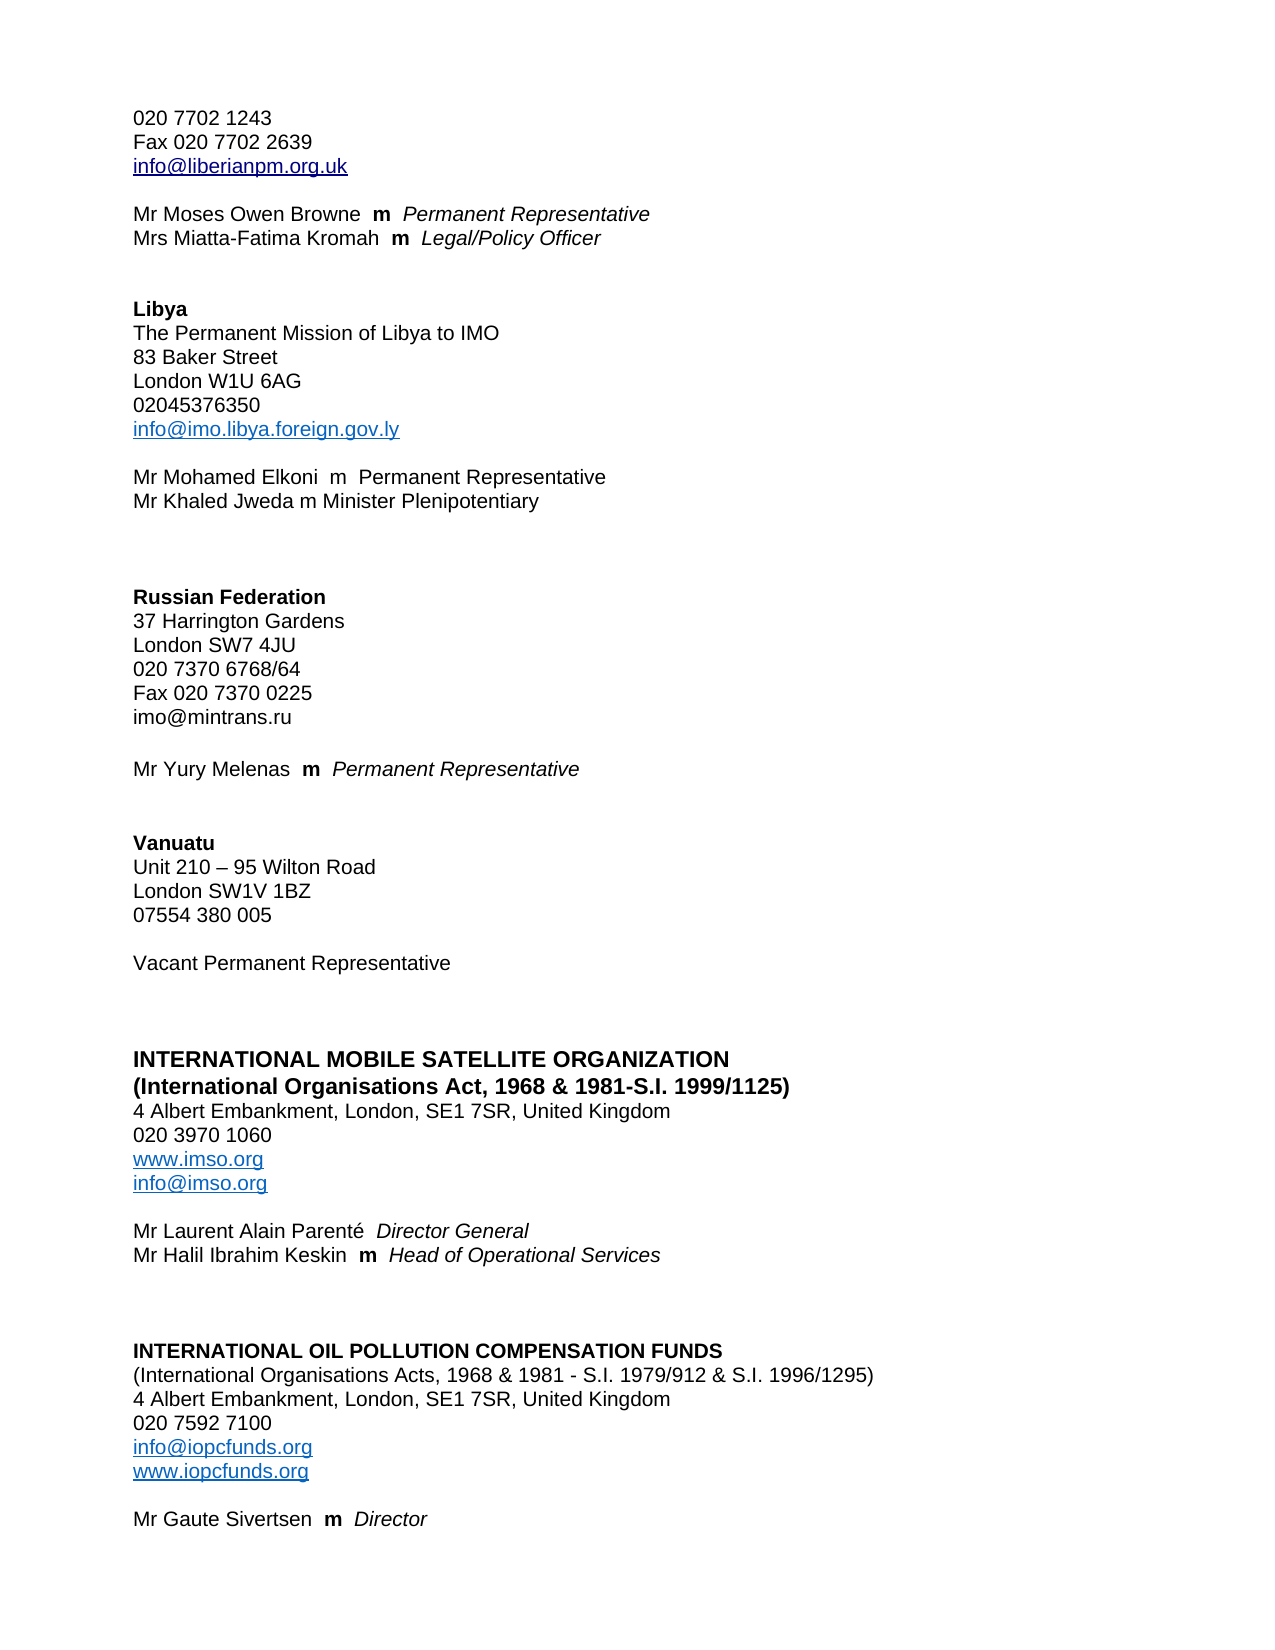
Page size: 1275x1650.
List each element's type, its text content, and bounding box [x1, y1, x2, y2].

text info@iopcfunds.org [133, 1434, 1181, 1458]
text 02045376350 [133, 393, 1181, 417]
text Libya [133, 297, 1181, 321]
text London SW7 4JU [133, 633, 1181, 657]
text London SW1V 1BZ [133, 879, 1181, 903]
text 4 Albert Embankment, London, SE1 7SR, United Kingdom [133, 1099, 1181, 1123]
text 37 Harrington Gardens [133, 609, 1181, 633]
text Mr Laurent Alain Parenté Director General [133, 1219, 1181, 1243]
text Fax 020 7370 0225 [133, 681, 1181, 704]
text Russian Federation [133, 585, 1181, 609]
text Mr Yury Melenas m Permanent Representative [133, 752, 1181, 783]
text 020 7592 7100 [133, 1411, 1181, 1434]
text info@imo.libya.foreign.gov.ly [133, 417, 1181, 441]
text Mr Moses Owen Browne m Permanent Representative [133, 201, 1181, 225]
text info@imso.org [133, 1171, 1181, 1195]
text INTERNATIONAL MOBILE SATELLITE ORGANIZATION [133, 1046, 1181, 1073]
text www.imso.org [133, 1147, 1181, 1171]
text 83 Baker Street [133, 345, 1181, 369]
text Mrs Miatta-Fatima Kromah m Legal/Policy Officer [133, 225, 1181, 249]
text www.iopcfunds.org [133, 1458, 1181, 1482]
text Fax 020 7702 2639 [133, 129, 1181, 153]
text info@liberianpm.org.uk [133, 153, 1181, 177]
text 020 3970 1060 [133, 1123, 1181, 1147]
text Vanuatu [133, 831, 1181, 855]
text (International Organisations Acts, 1968 & 1981 - S.I. 1979/912 & S.I. 1996/1295) [133, 1363, 1181, 1387]
text Vacant Permanent Representative [133, 951, 1181, 974]
text Unit 210 – 95 Wilton Road [133, 855, 1181, 879]
text imo@mintrans.ru [133, 704, 1181, 728]
text Mr Halil Ibrahim Keskin m Head of Operational Services [133, 1243, 1181, 1267]
text Mr Gaute Sivertsen m Director [133, 1506, 1181, 1530]
text Mr Khaled Jweda m Minister Plenipotentiary [133, 489, 1181, 513]
text The Permanent Mission of Libya to IMO [133, 321, 1181, 345]
text INTERNATIONAL OIL POLLUTION COMPENSATION FUNDS [133, 1339, 1181, 1363]
text 020 7702 1243 [133, 106, 1181, 129]
text 020 7370 6768/64 [133, 657, 1181, 681]
text Mr Mohamed Elkoni m Permanent Representative [133, 465, 1181, 489]
text London W1U 6AG [133, 369, 1181, 393]
text 07554 380 005 [133, 903, 1181, 927]
text 4 Albert Embankment, London, SE1 7SR, United Kingdom [133, 1387, 1181, 1411]
text (International Organisations Act, 1968 & 1981-S.I. 1999/1125) [133, 1073, 1181, 1099]
